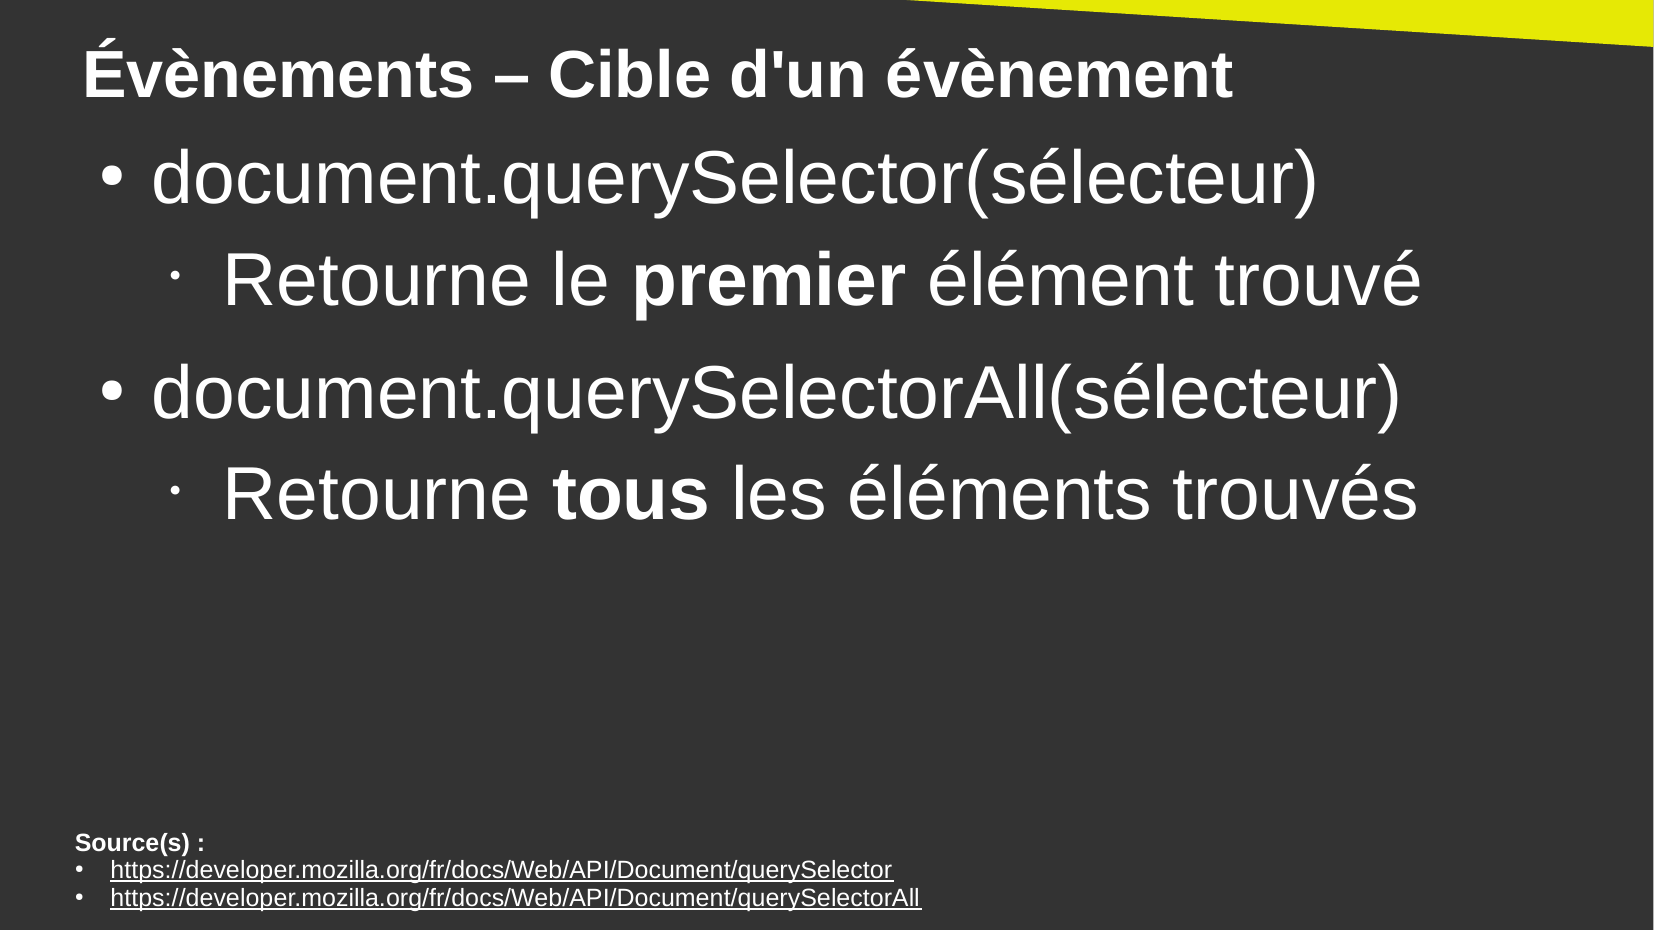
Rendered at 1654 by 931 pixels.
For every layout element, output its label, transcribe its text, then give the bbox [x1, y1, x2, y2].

text_box Source(s) : https://developer.mozilla.org/fr/docs/Web/API/Document/querySelector https://developer.mozilla.org/fr/docs/Web/API/Document/querySelectorAll [60, 820, 1583, 920]
text_box [906, 0, 1654, 47]
list document.querySelector(sélecteur) Retourne le premier élément trouvé document.querySelectorAll(sélecteur) Retourne tous les éléments trouvés [80, 135, 1620, 709]
title Évènements – Cible d'un évènement [82, 37, 1571, 114]
